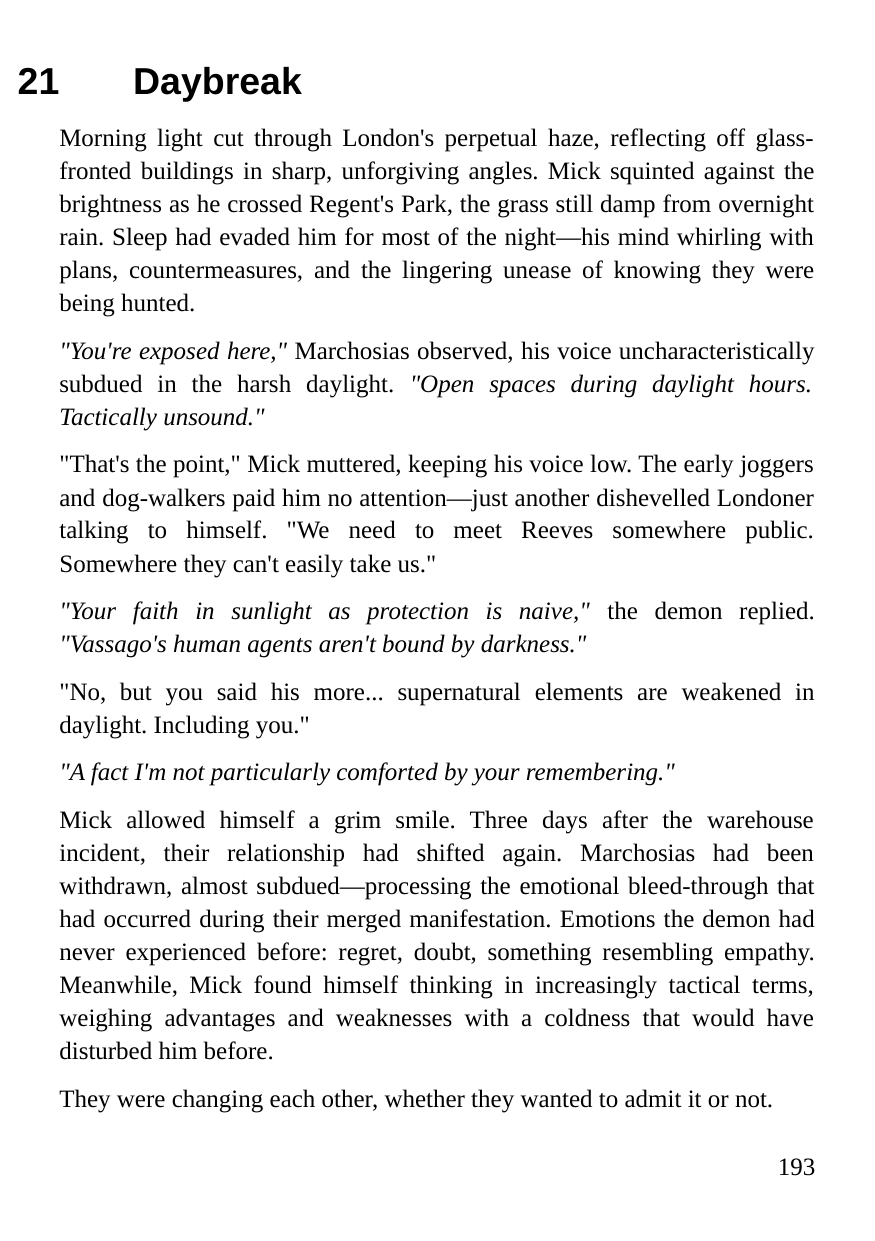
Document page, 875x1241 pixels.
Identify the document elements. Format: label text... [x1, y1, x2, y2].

text Morning light cut through London's perpetual haze, reflecting off glass-fronted buildings in sharp, unforgiving angles. Mick squinted against the brightness as he crossed Regent's Park, the grass still damp from overnight rain. Sleep had evaded him for most of the night—his mind whirling with plans, countermeasures, and the lingering unease of knowing they were being hunted. [59, 123, 815, 317]
text They were changing each other, whether they wanted to admit it or not. [59, 1084, 815, 1113]
text Mick allowed himself a grim smile. Three days after the warehouse incident, their relationship had shifted again. Marchosias had been withdrawn, almost subdued—processing the emotional bleed-through that had occurred during their merged manifestation. Emotions the demon had never experienced before: regret, doubt, something resembling empathy. Meanwhile, Mick found himself thinking in increasingly tactical terms, weighing advantages and weaknesses with a coldness that would have disturbed him before. [59, 805, 815, 1065]
text "That's the point," Mick muttered, keeping his voice low. The early joggers and dog-walkers paid him no attention—just another dishevelled Londoner talking to himself. "We need to meet Reeves somewhere public. Somewhere they can't easily take us." [59, 449, 815, 577]
text "No, but you said his more... supernatural elements are weakened in daylight. Including you." [59, 677, 815, 739]
text "A fact I'm not particularly comforted by your remembering." [59, 757, 815, 786]
text "Your faith in sunlight as protection is naive," the demon replied. "Vassago's human agents aren't bound by darkness." [59, 596, 815, 658]
subtitle Daybreak [59, 59, 815, 102]
text "You're exposed here," Marchosias observed, his voice uncharacteristically subdued in the harsh daylight. "Open spaces during daylight hours. Tactically unsound." [59, 336, 815, 431]
